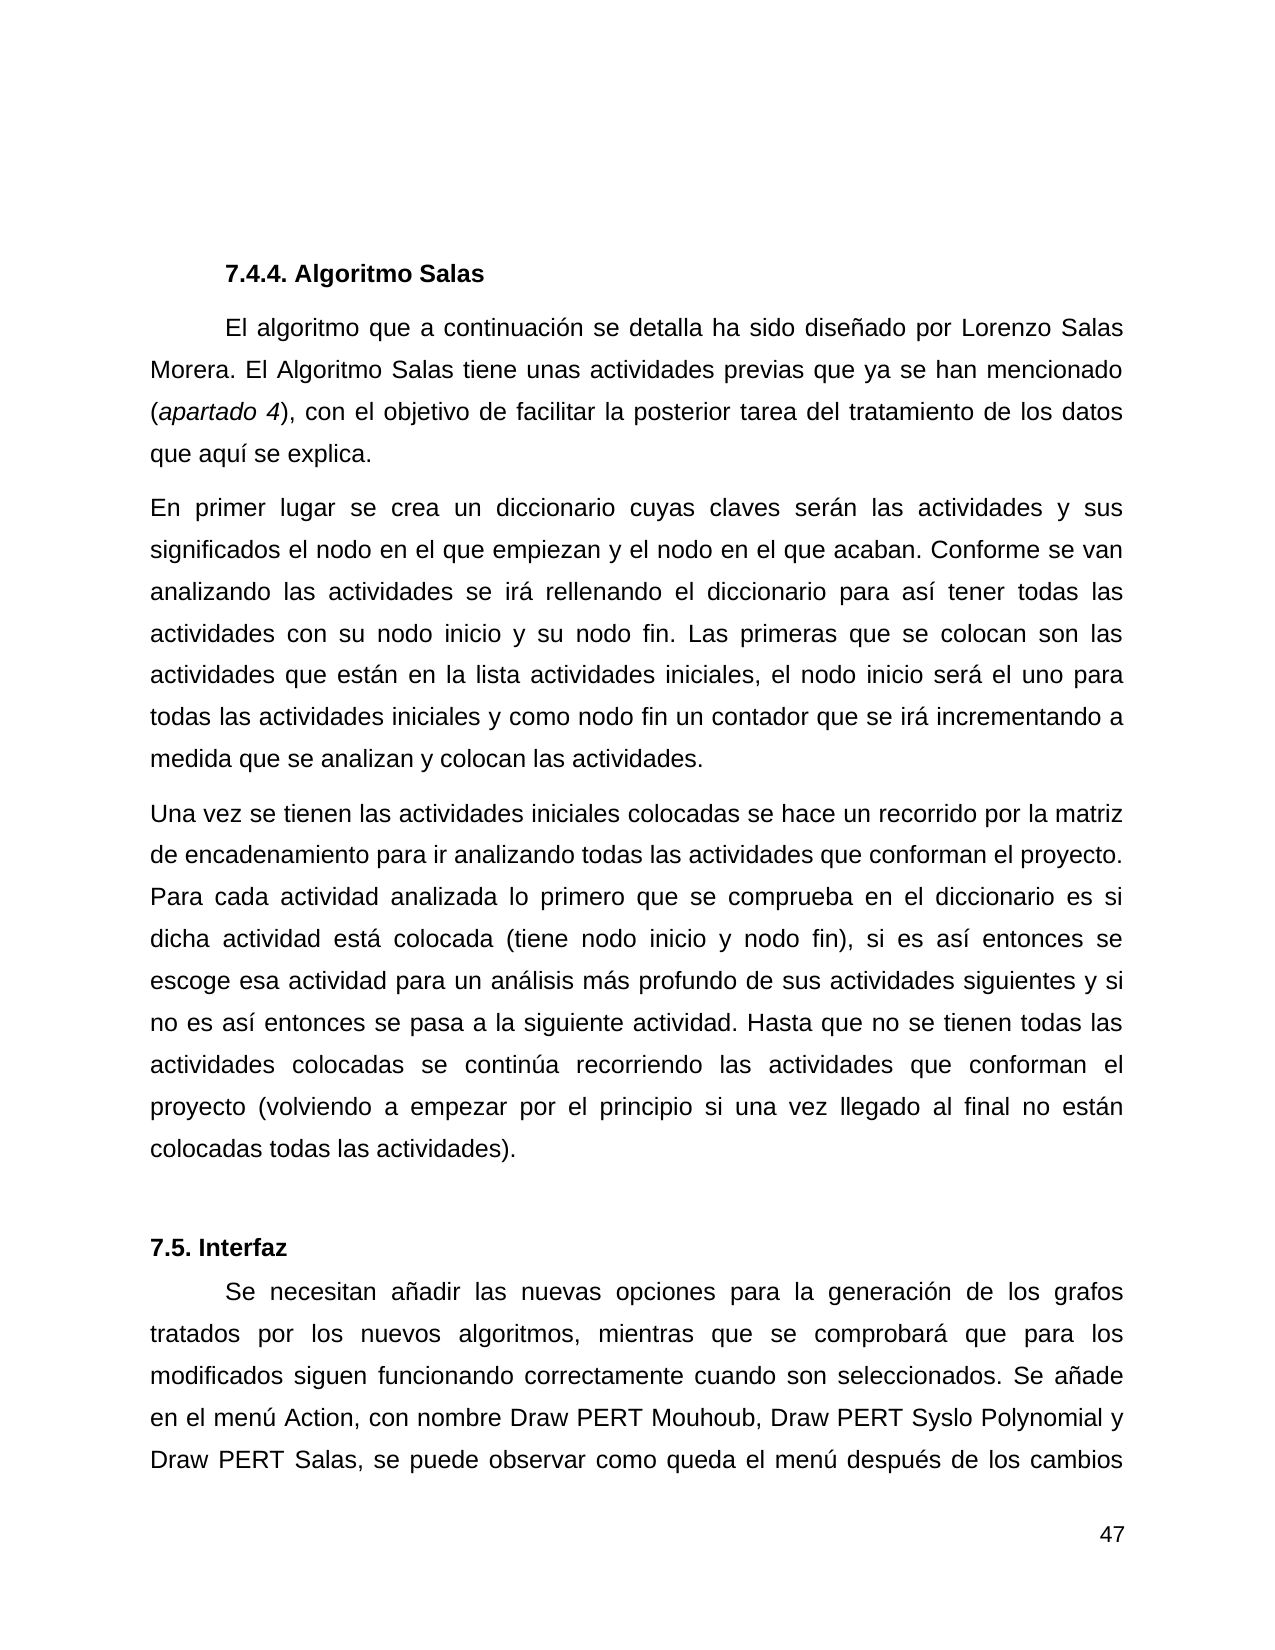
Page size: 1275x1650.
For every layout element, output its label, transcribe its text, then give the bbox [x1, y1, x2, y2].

text Se necesitan añadir las nuevas opciones para la generación de los grafos tratados por los nuevos algoritmos, mientras que se comprobará que para los modificados siguen funcionando correctamente cuando son seleccionados. Se añade en el menú Action, con nombre Draw PERT Mouhoub, Draw PERT Syslo Polynomial y Draw PERT Salas, se puede observar como queda el menú después de los cambios [150, 1278, 1125, 1473]
text 7.5. Interfaz [150, 1233, 1125, 1261]
text En primer lugar se crea un diccionario cuyas claves serán las actividades y sus significados el nodo en el que empiezan y el nodo en el que acaban. Conforme se van analizando las actividades se irá rellenando el diccionario para así tener todas las actividades con su nodo inicio y su nodo fin. Las primeras que se colocan son las actividades que están en la lista actividades iniciales, el nodo inicio será el uno para todas las actividades iniciales y como nodo fin un contador que se irá incrementando a medida que se analizan y colocan las actividades. [150, 494, 1125, 773]
text El algoritmo que a continuación se detalla ha sido diseñado por Lorenzo Salas Morera. El Algoritmo Salas tiene unas actividades previas que ya se han mencionado (apartado 4), con el objetivo de facilitar la posterior tarea del tratamiento de los datos que aquí se explica. [150, 314, 1125, 467]
text Una vez se tienen las actividades iniciales colocadas se hace un recorrido por la matriz de encadenamiento para ir analizando todas las actividades que conforman el proyecto. Para cada actividad analizada lo primero que se comprueba en el diccionario es si dicha actividad está colocada (tiene nodo inicio y nodo fin), si es así entonces se escoge esa actividad para un análisis más profundo de sus actividades siguientes y si no es así entonces se pasa a la siguiente actividad. Hasta que no se tienen todas las actividades colocadas se continúa recorriendo las actividades que conforman el proyecto (volviendo a empezar por el principio si una vez llegado al final no están colocadas todas las actividades). [150, 799, 1125, 1162]
text 7.4.4. Algoritmo Salas [150, 259, 1125, 287]
